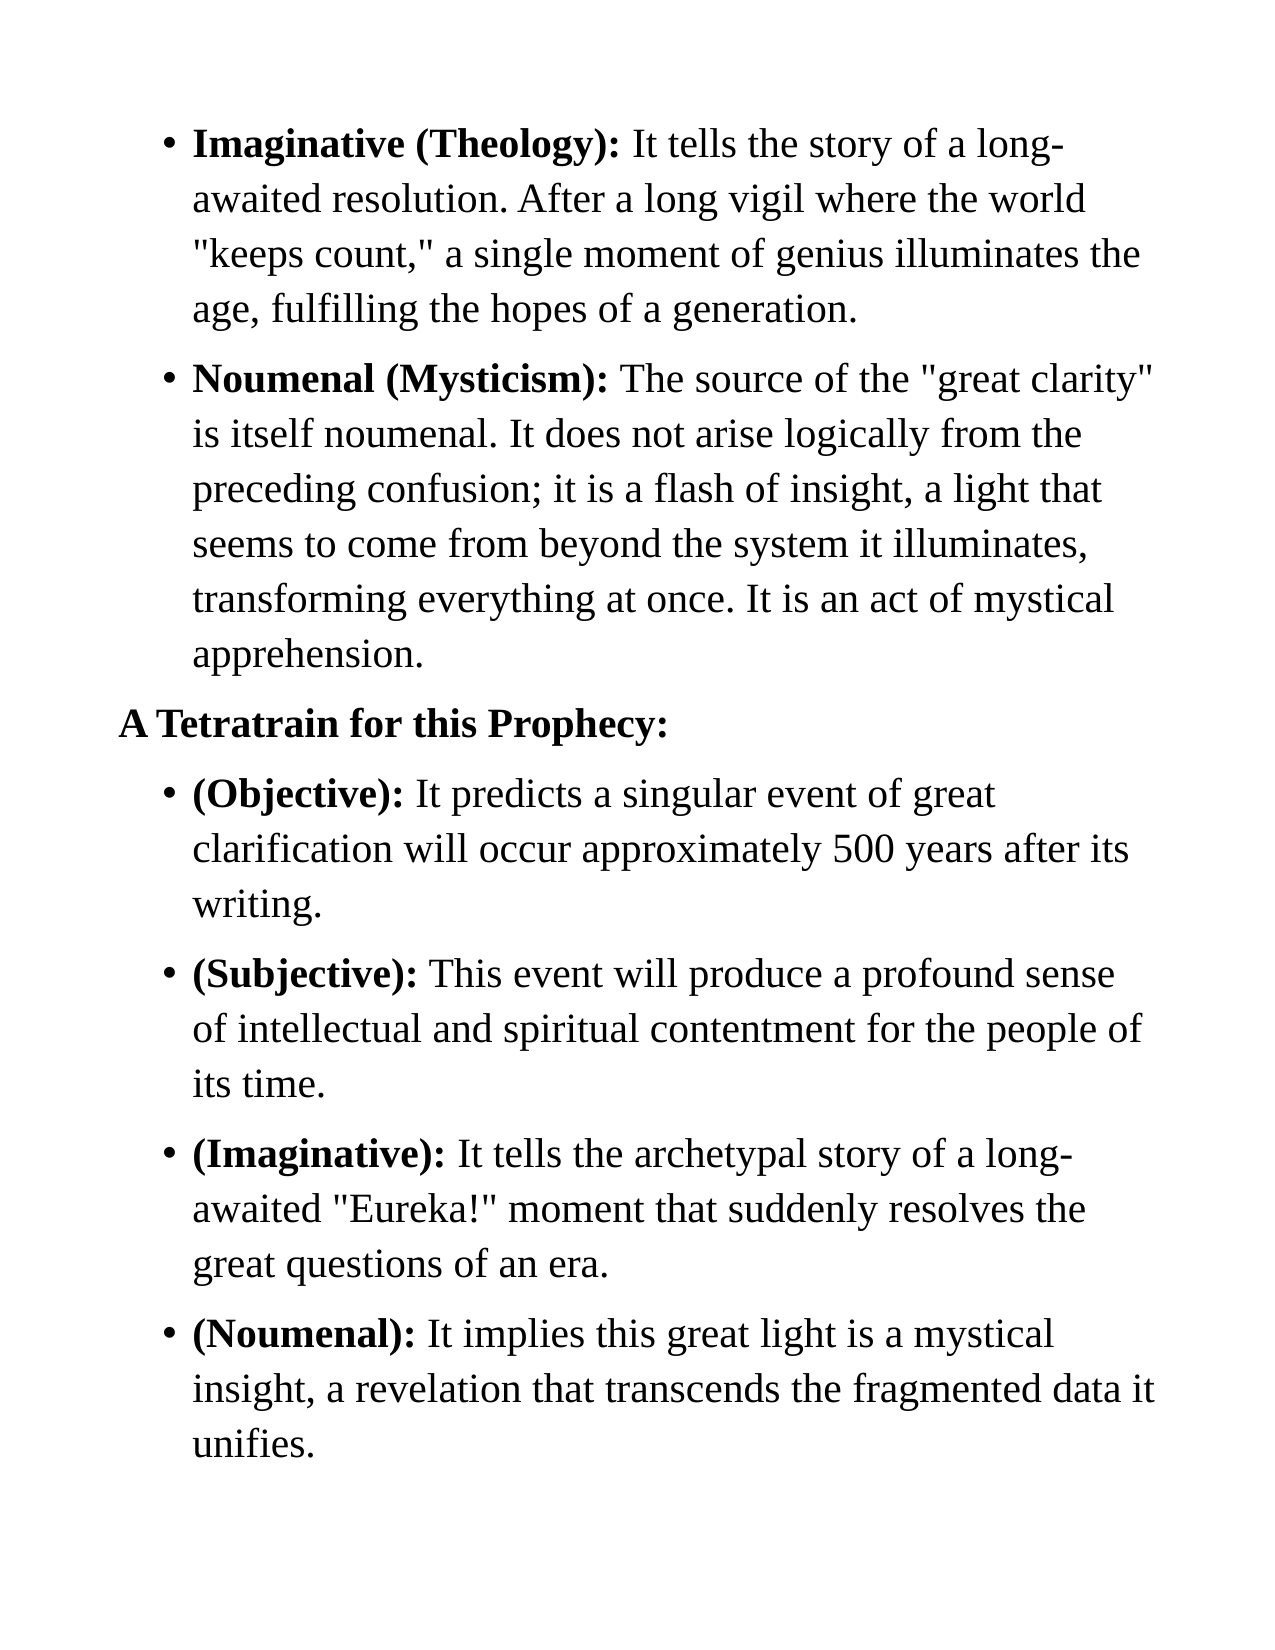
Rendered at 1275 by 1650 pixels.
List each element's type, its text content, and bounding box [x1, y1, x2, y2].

list (Noumenal): It implies this great light is a mystical insight, a revelation that transcends the fragmented data it unifies. [162, 1308, 1157, 1466]
subtitle A Tetratrain for this Prophecy: [118, 698, 1157, 746]
list Noumenal (Mysticism): The source of the "great clarity" is itself noumenal. It does not arise logically from the preceding confusion; it is a flash of insight, a light that seems to come from beyond the system it illuminates, transforming everything at once. It is an act of mystical apprehension. [162, 353, 1157, 677]
list Imaginative (Theology): It tells the story of a long-awaited resolution. After a long vigil where the world "keeps count," a single moment of genius illuminates the age, fulfilling the hopes of a generation. [162, 118, 1157, 331]
list (Subjective): This event will produce a profound sense of intellectual and spiritual contentment for the people of its time. [162, 948, 1157, 1106]
list (Imaginative): It tells the archetypal story of a long-awaited "Eureka!" moment that suddenly resolves the great questions of an era. [162, 1128, 1157, 1286]
list (Objective): It predicts a singular event of great clarification will occur approximately 500 years after its writing. [162, 768, 1157, 926]
